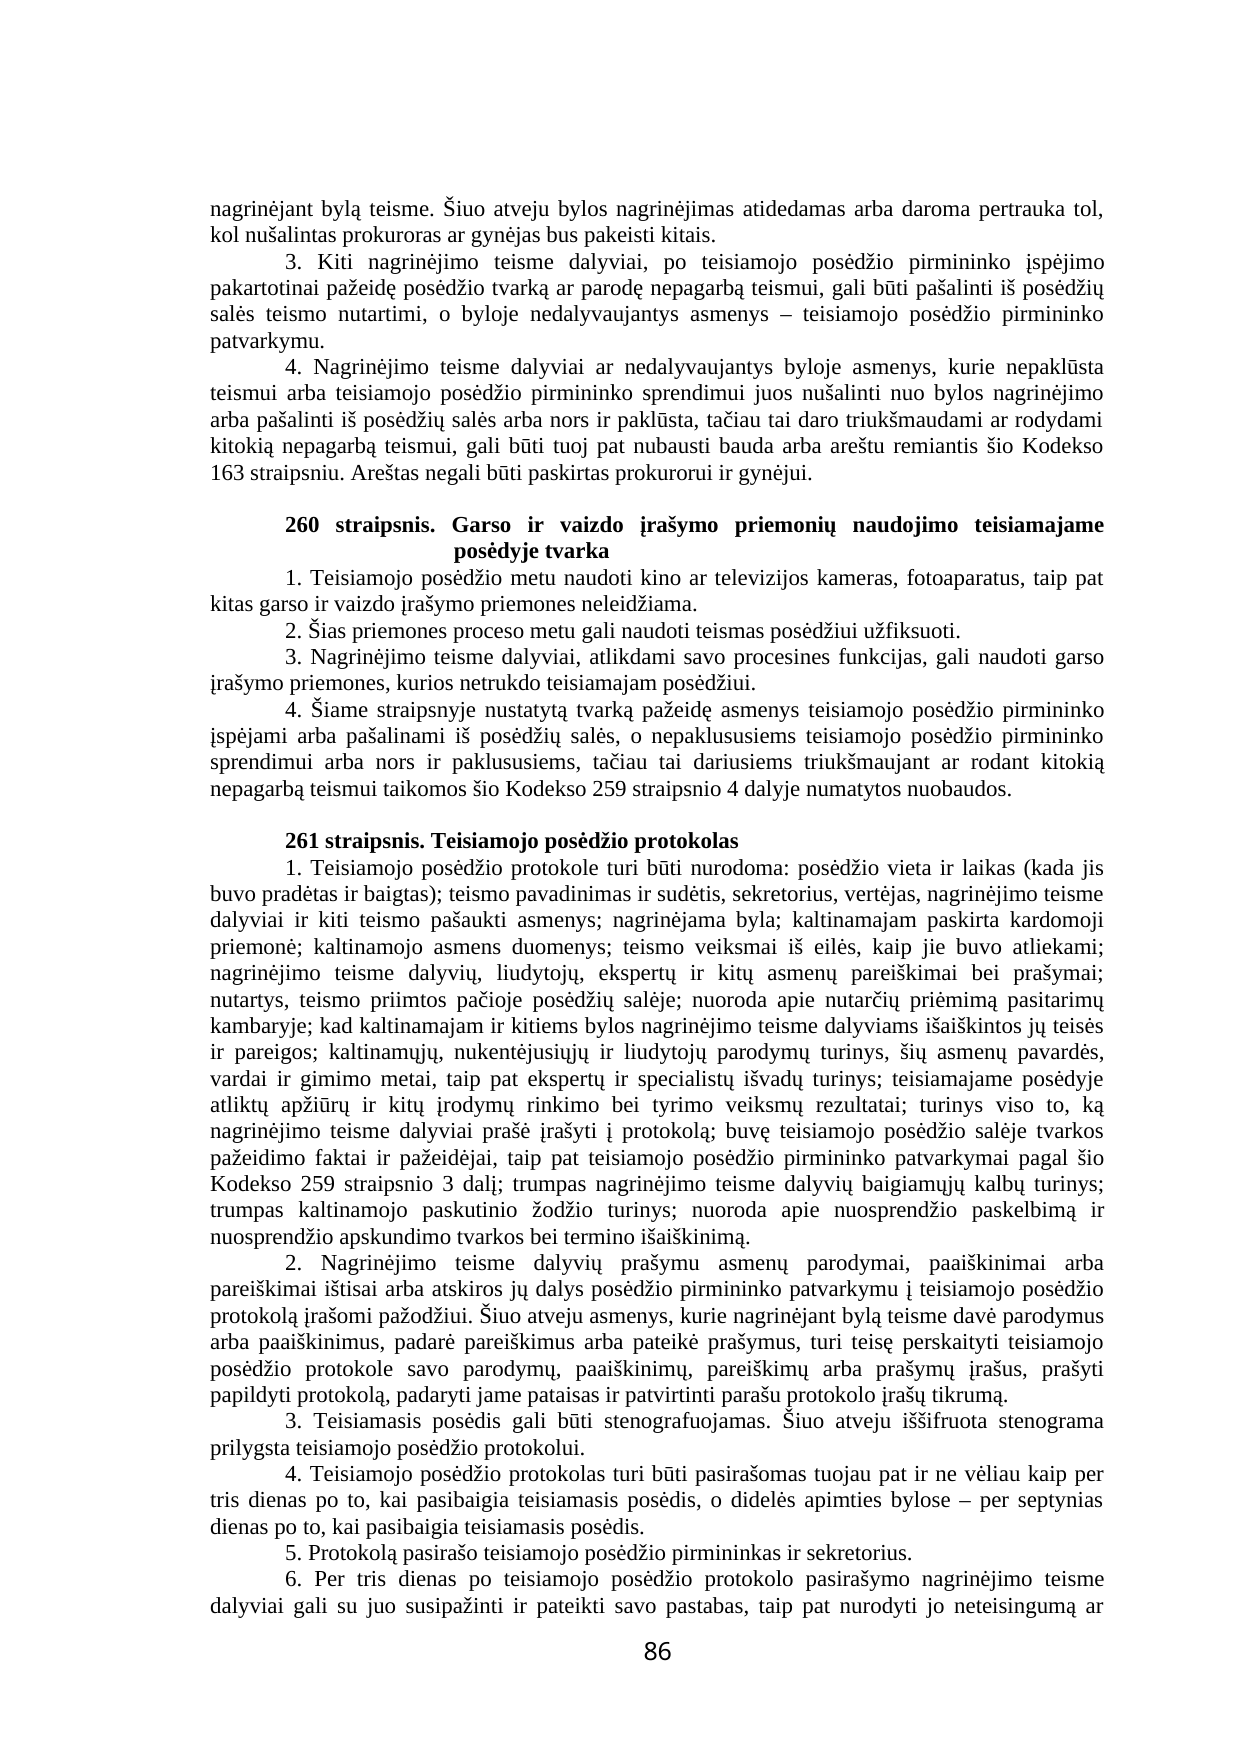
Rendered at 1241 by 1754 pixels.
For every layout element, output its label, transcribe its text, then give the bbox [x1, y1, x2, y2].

text 1. Teisiamojo posėdžio metu naudoti kino ar televizijos kameras, fotoaparatus, taip pat kitas garso ir vaizdo įrašymo priemones neleidžiama. [210, 564, 1106, 617]
text 1. Teisiamojo posėdžio protokole turi būti nurodoma: posėdžio vieta ir laikas (kada jis buvo pradėtas ir baigtas); teismo pavadinimas ir sudėtis, sekretorius, vertėjas, nagrinėjimo teisme dalyviai ir kiti teismo pašaukti asmenys; nagrinėjama byla; kaltinamajam paskirta kardomoji priemonė; kaltinamojo asmens duomenys; teismo veiksmai iš eilės, kaip jie buvo atliekami; nagrinėjimo teisme dalyvių, liudytojų, ekspertų ir kitų asmenų pareiškimai bei prašymai; nutartys, teismo priimtos pačioje posėdžių salėje; nuoroda apie nutarčių priėmimą pasitarimų kambaryje; kad kaltinamajam ir kitiems bylos nagrinėjimo teisme dalyviams išaiškintos jų teisės ir pareigos; kaltinamųjų, nukentėjusiųjų ir liudytojų parodymų turinys, šių asmenų pavardės, vardai ir gimimo metai, taip pat ekspertų ir specialistų išvadų turinys; teisiamajame posėdyje atliktų apžiūrų ir kitų įrodymų rinkimo bei tyrimo veiksmų rezultatai; turinys viso to, ką nagrinėjimo teisme dalyviai prašė įrašyti į protokolą; buvę teisiamojo posėdžio salėje tvarkos pažeidimo faktai ir pažeidėjai, taip pat teisiamojo posėdžio pirmininko patvarkymai pagal šio Kodekso 259 straipsnio 3 dalį; trumpas nagrinėjimo teisme dalyvių baigiamųjų kalbų turinys; trumpas kaltinamojo paskutinio žodžio turinys; nuoroda apie nuosprendžio paskelbimą ir nuosprendžio apskundimo tvarkos bei termino išaiškinimą. [210, 854, 1106, 1249]
text 2. Nagrinėjimo teisme dalyvių prašymu asmenų parodymai, paaiškinimai arba pareiškimai ištisai arba atskiros jų dalys posėdžio pirmininko patvarkymu į teisiamojo posėdžio protokolą įrašomi pažodžiui. Šiuo atveju asmenys, kurie nagrinėjant bylą teisme davė parodymus arba paaiškinimus, padarė pareiškimus arba pateikė prašymus, turi teisę perskaityti teisiamojo posėdžio protokole savo parodymų, paaiškinimų, pareiškimų arba prašymų įrašus, prašyti papildyti protokolą, padaryti jame pataisas ir patvirtinti parašu protokolo įrašų tikrumą. [210, 1249, 1106, 1407]
text 6. Per tris dienas po teisiamojo posėdžio protokolo pasirašymo nagrinėjimo teisme dalyviai gali su juo susipažinti ir pateikti savo pastabas, taip pat nurodyti jo neteisingumą ar [210, 1565, 1106, 1618]
text 260 straipsnis. Garso ir vaizdo įrašymo priemonių naudojimo teisiamajame posėdyje tvarka [285, 511, 1106, 564]
text 2. Šias priemones proceso metu gali naudoti teismas posėdžiui užfiksuoti. [210, 617, 1106, 643]
text 4. Nagrinėjimo teisme dalyviai ar nedalyvaujantys byloje asmenys, kurie nepaklūsta teismui arba teisiamojo posėdžio pirmininko sprendimui juos nušalinti nuo bylos nagrinėjimo arba pašalinti iš posėdžių salės arba nors ir paklūsta, tačiau tai daro triukšmaudami ar rodydami kitokią nepagarbą teismui, gali būti tuoj pat nubausti bauda arba areštu remiantis šio Kodekso 163 straipsniu. Areštas negali būti paskirtas prokurorui ir gynėjui. [210, 353, 1106, 485]
text 3. Nagrinėjimo teisme dalyviai, atlikdami savo procesines funkcijas, gali naudoti garso įrašymo priemones, kurios netrukdo teisiamajam posėdžiui. [210, 643, 1106, 696]
text 3. Teisiamasis posėdis gali būti stenografuojamas. Šiuo atveju iššifruota stenograma prilygsta teisiamojo posėdžio protokolui. [210, 1407, 1106, 1460]
text 261 straipsnis. Teisiamojo posėdžio protokolas [210, 827, 1106, 854]
text 4. Šiame straipsnyje nustatytą tvarką pažeidę asmenys teisiamojo posėdžio pirmininko įspėjami arba pašalinami iš posėdžių salės, o nepaklususiems teisiamojo posėdžio pirmininko sprendimui arba nors ir paklususiems, tačiau tai dariusiems triukšmaujant ar rodant kitokią nepagarbą teismui taikomos šio Kodekso 259 straipsnio 4 dalyje numatytos nuobaudos. [210, 696, 1106, 801]
text 4. Teisiamojo posėdžio protokolas turi būti pasirašomas tuojau pat ir ne vėliau kaip per tris dienas po to, kai pasibaigia teisiamasis posėdis, o didelės apimties bylose – per septynias dienas po to, kai pasibaigia teisiamasis posėdis. [210, 1460, 1106, 1539]
text nagrinėjant bylą teisme. Šiuo atveju bylos nagrinėjimas atidedamas arba daroma pertrauka tol, kol nušalintas prokuroras ar gynėjas bus pakeisti kitais. [210, 195, 1106, 248]
text 3. Kiti nagrinėjimo teisme dalyviai, po teisiamojo posėdžio pirmininko įspėjimo pakartotinai pažeidę posėdžio tvarką ar parodę nepagarbą teismui, gali būti pašalinti iš posėdžių salės teismo nutartimi, o byloje nedalyvaujantys asmenys – teisiamojo posėdžio pirmininko patvarkymu. [210, 248, 1106, 353]
text 5. Protokolą pasirašo teisiamojo posėdžio pirmininkas ir sekretorius. [210, 1539, 1106, 1565]
